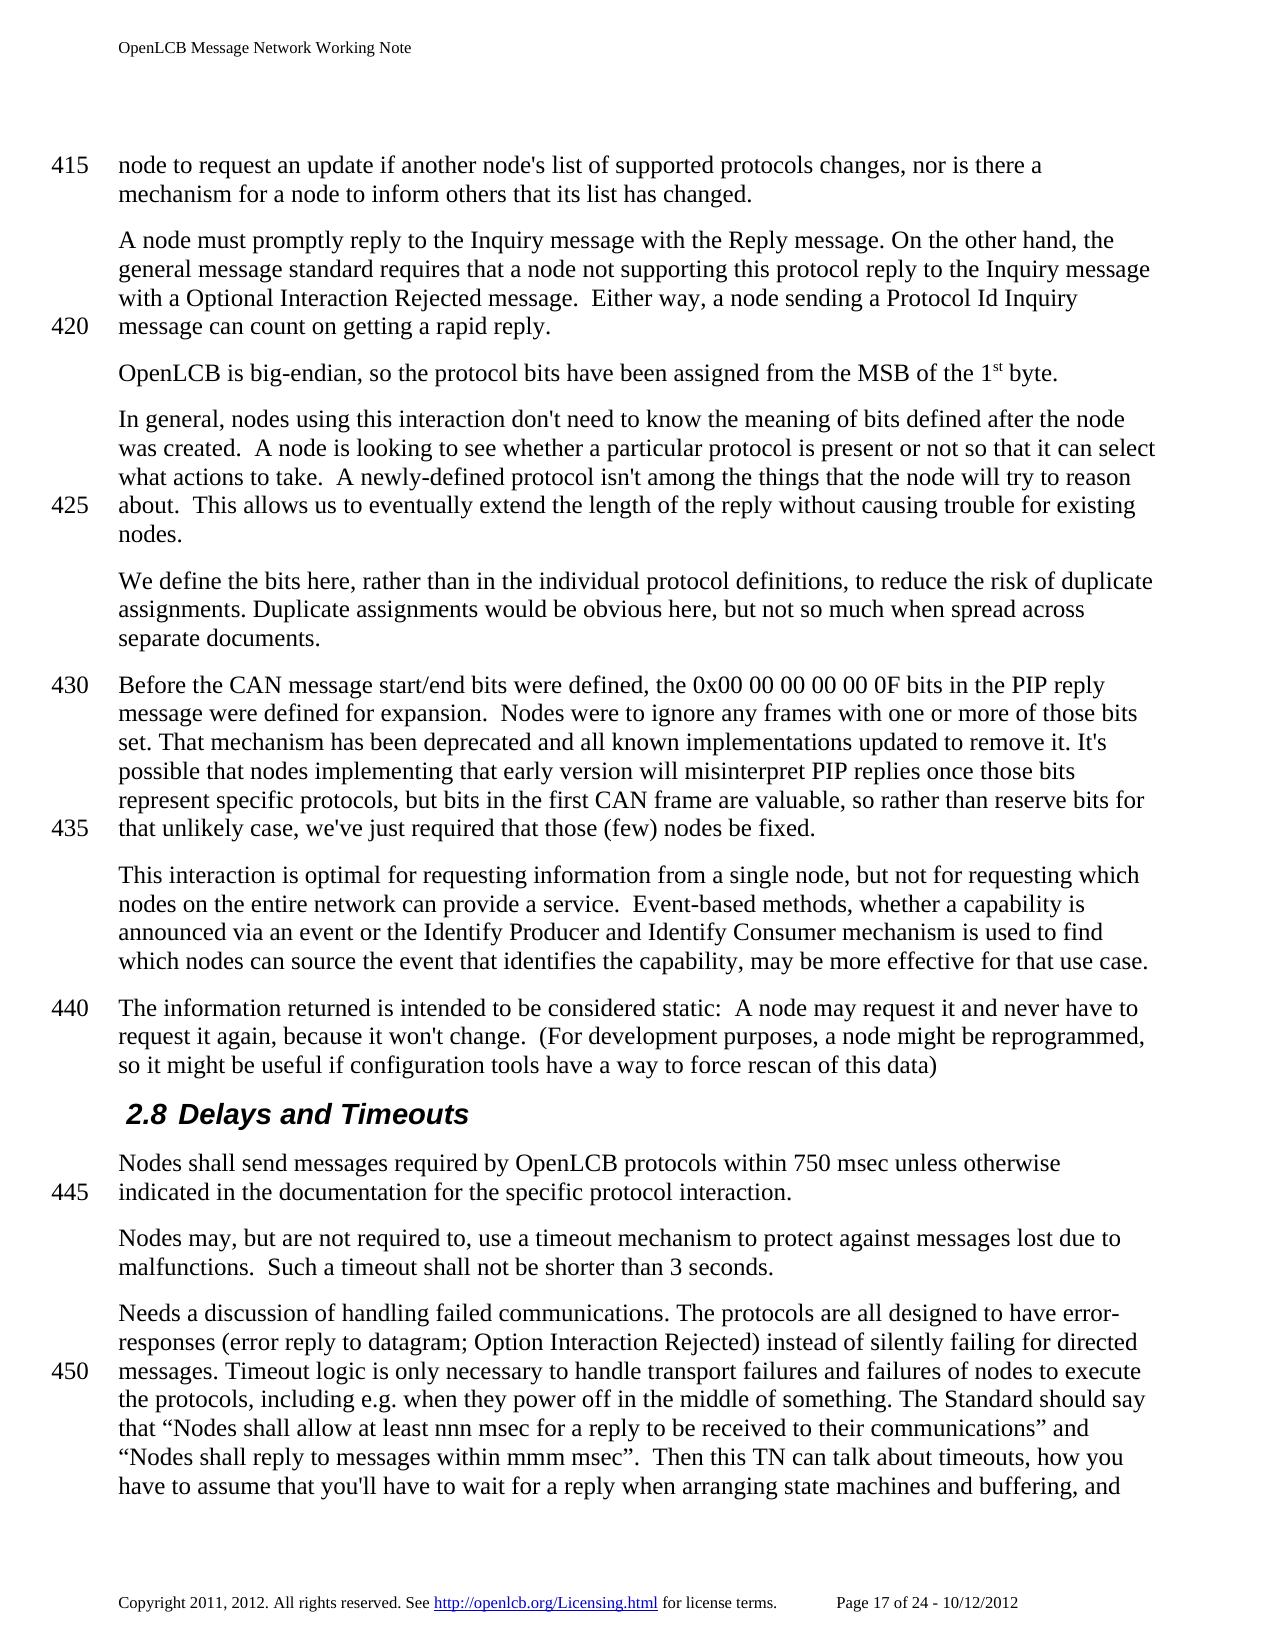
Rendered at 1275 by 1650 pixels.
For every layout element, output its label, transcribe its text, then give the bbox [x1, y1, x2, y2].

text Nodes may, but are not required to, use a timeout mechanism to protect against messages lost due to malfunctions. Such a timeout shall not be shorter than 3 seconds. [118, 1223, 1157, 1281]
text This interaction is optimal for requesting information from a single node, but not for requesting which nodes on the entire network can provide a service. Event-based methods, whether a capability is announced via an event or the Identify Producer and Identify Consumer mechanism is used to find which nodes can source the event that identifies the capability, may be more effective for that use case. [118, 860, 1157, 975]
text We define the bits here, rather than in the individual protocol definitions, to reduce the risk of duplicate assignments. Duplicate assignments would be obvious here, but not so much when spread across separate documents. [118, 566, 1157, 652]
text In general, nodes using this interaction don't need to know the meaning of bits defined after the node was created. A node is looking to see whether a particular protocol is present or not so that it can select what actions to take. A newly-defined protocol isn't among the things that the node will try to reason about. This allows us to eventually extend the length of the reply without causing trouble for existing nodes. [118, 404, 1157, 548]
text Nodes shall send messages required by OpenLCB protocols within 750 msec unless otherwise indicated in the documentation for the specific protocol interaction. [118, 1148, 1157, 1205]
subtitle Delays and Timeouts [118, 1097, 1157, 1130]
text Before the CAN message start/end bits were defined, the 0x00 00 00 00 00 0F bits in the PIP reply message were defined for expansion. Nodes were to ignore any frames with one or more of those bits set. That mechanism has been deprecated and all known implementations updated to remove it. It's possible that nodes implementing that early version will misinterpret PIP replies once those bits represent specific protocols, but bits in the first CAN frame are valuable, so rather than reserve bits for that unlikely case, we've just required that those (few) nodes be fixed. [118, 670, 1157, 842]
text The information returned is intended to be considered static: A node may request it and never have to request it again, because it won't change. (For development purposes, a node might be reprogrammed, so it might be useful if configuration tools have a way to force rescan of this data) [118, 993, 1157, 1079]
text OpenLCB is big-endian, so the protocol bits have been assigned from the MSB of the 1st byte. [118, 358, 1157, 387]
text A node must promptly reply to the Inquiry message with the Reply message. On the other hand, the general message standard requires that a node not supporting this protocol reply to the Inquiry message with a Optional Interaction Rejected message. Either way, a node sending a Protocol Id Inquiry message can count on getting a rapid reply. [118, 225, 1157, 340]
text node to request an update if another node's list of supported protocols changes, nor is there a mechanism for a node to inform others that its list has changed. [118, 150, 1157, 207]
text Needs a discussion of handling failed communications. The protocols are all designed to have error-responses (error reply to datagram; Option Interaction Rejected) instead of silently failing for directed messages. Timeout logic is only necessary to handle transport failures and failures of nodes to execute the protocols, including e.g. when they power off in the middle of something. The Standard should say that “Nodes shall allow at least nnn msec for a reply to be received to their communications” and “Nodes shall reply to messages within mmm msec”. Then this TN can talk about timeouts, how you have to assume that you'll have to wait for a reply when arranging state machines and buffering, and [118, 1298, 1157, 1499]
